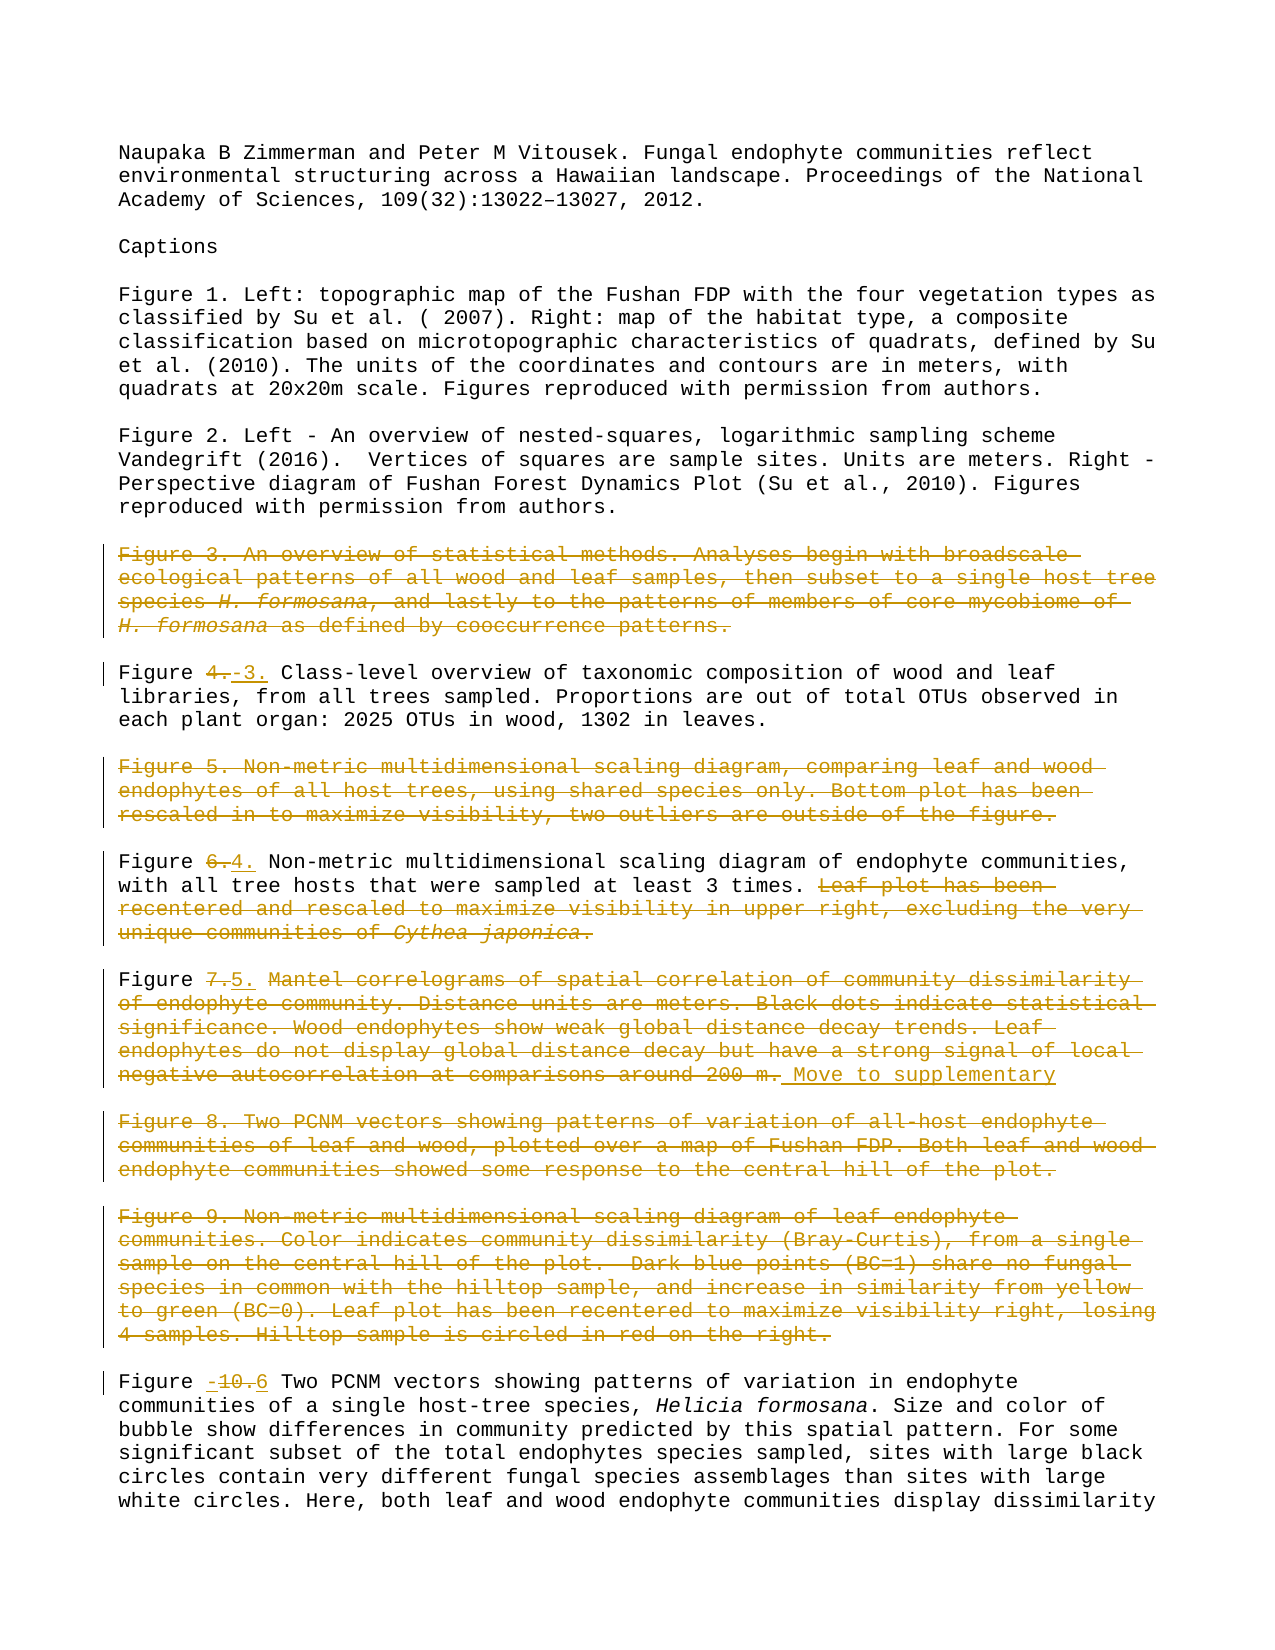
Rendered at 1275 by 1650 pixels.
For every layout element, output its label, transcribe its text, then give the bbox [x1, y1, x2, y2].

text Figure -6 Two PCNM vectors showing patterns of variation in endophyte communities of a single host-tree species, Helicia formosana. Size and color of bubble show differences in community predicted by this spatial pattern. For some significant subset of the total endophytes species sampled, sites with large black circles contain very different fungal species assemblages than sites with large white circles. Here, both leaf and wood endophyte communities display dissimilarity [118, 1371, 1157, 1513]
text Figure -3. Class-level overview of taxonomic composition of wood and leaf libraries, from all trees sampled. Proportions are out of total OTUs observed in each plant organ: 2025 OTUs in wood, 1302 in leaves. [118, 662, 1157, 733]
text Figure 5. Move to supplementary [118, 969, 1157, 1088]
text Figure 2. Left - An overview of nested-squares, logarithmic sampling scheme Vandegrift (2016). Vertices of squares are sample sites. Units are meters. Right - Perspective diagram of Fushan Forest Dynamics Plot (Su et al., 2010). Figures reproduced with permission from authors. [118, 426, 1157, 520]
text Captions [118, 236, 1157, 260]
text Figure 1. Left: topographic map of the Fushan FDP with the four vegetation types as classified by Su et al. ( 2007). Right: map of the habitat type, a composite classification based on microtopographic characteristics of quadrats, defined by Su et al. (2010). The units of the coordinates and contours are in meters, with quadrats at 20x20m scale. Figures reproduced with permission from authors. [118, 284, 1157, 402]
text Naupaka B Zimmerman and Peter M Vitousek. Fungal endophyte communities reflect environmental structuring across a Hawaiian landscape. Proceedings of the National Academy of Sciences, 109(32):13022–13027, 2012. [118, 142, 1157, 213]
text Figure 4. Non-metric multidimensional scaling diagram of endophyte communities, with all tree hosts that were sampled at least 3 times. [118, 851, 1157, 946]
